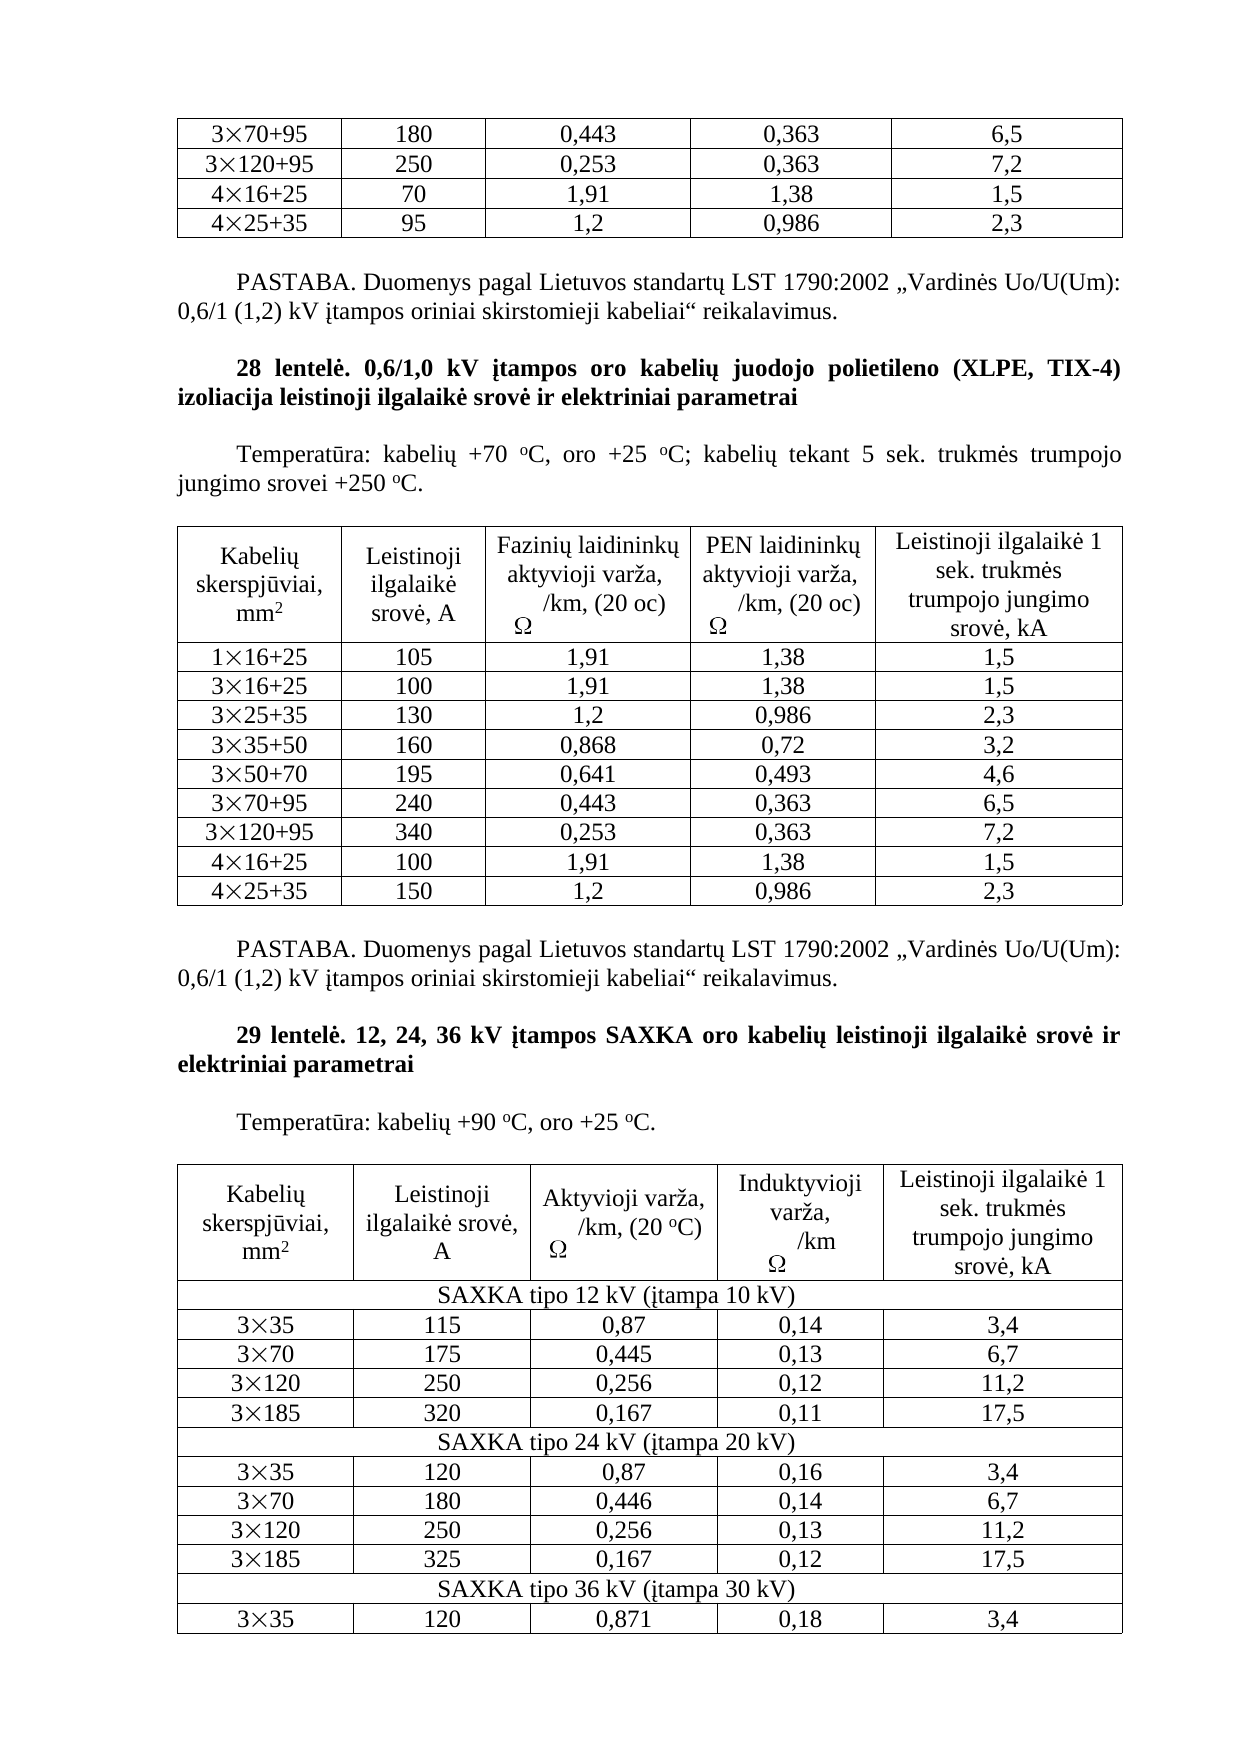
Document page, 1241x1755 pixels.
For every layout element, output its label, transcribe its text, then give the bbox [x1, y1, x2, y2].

table_cell 0,12 [718, 1545, 883, 1573]
table_header Induktyvioji varža, /km [718, 1165, 883, 1279]
table_cell 3120 [178, 1516, 353, 1544]
text PASTABA. Duomenys pagal Lietuvos standartų LST 1790:2002 „Vardinės Uo/U(Um): 0,6/1 (1,2) kV įtampos oriniai skirstomieji kabeliai“ reikalavimus. [177, 934, 1122, 992]
table_cell SAXKA tipo 36 kV (įtampa 30 kV) [378, 1574, 854, 1603]
table_cell 120 [354, 1457, 530, 1486]
table_cell 350+70 [178, 760, 341, 788]
table_cell 0,87 [531, 1310, 717, 1339]
table_cell [854, 1428, 883, 1456]
table_cell 160 [342, 730, 485, 758]
table_cell [883, 1574, 1122, 1603]
table_header Leistinoji ilgalaikė srovė, A [354, 1165, 530, 1279]
table_cell 425+35 [178, 877, 341, 905]
table_cell 0,14 [718, 1310, 883, 1339]
table_cell 1,2 [486, 701, 690, 729]
text 28 lentelė. 0,6/1,0 kV įtampos oro kabelių juodojo polietileno (XLPE, TIX-4) izoliacija leistinoji ilgalaikė srovė ir elektriniai parametrai [177, 353, 1122, 411]
table_cell 1,5 [892, 179, 1122, 207]
table_cell 416+25 [178, 847, 341, 876]
text PASTABA. Duomenys pagal Lietuvos standartų LST 1790:2002 „Vardinės Uo/U(Um): 0,6/1 (1,2) kV įtampos oriniai skirstomieji kabeliai“ reikalavimus. [177, 267, 1122, 324]
table_cell 0,363 [691, 119, 891, 148]
table_cell 1,91 [486, 672, 690, 700]
table_cell 0,641 [486, 760, 690, 788]
table_cell 3120+95 [178, 818, 341, 846]
table_cell 70 [342, 179, 485, 207]
table_cell 3,2 [876, 730, 1122, 758]
table_cell 180 [342, 119, 485, 148]
table_cell 2,3 [876, 877, 1122, 905]
table_cell 1,38 [691, 179, 891, 207]
table_cell 3185 [178, 1398, 353, 1426]
table_cell 17,5 [884, 1398, 1122, 1426]
table_cell 105 [342, 643, 485, 671]
table_cell 0,14 [718, 1487, 883, 1515]
table_header Kabelių skerspjūviai, mm2 [178, 1165, 353, 1279]
table_cell 1,91 [486, 847, 690, 876]
table_header Leistinoji ilgalaikė 1 sek. trukmės trumpojo jungimo srovė, kA [884, 1165, 1122, 1279]
table_cell [178, 1428, 354, 1456]
table_header Aktyvioji varža, /km, (20 oC) [531, 1165, 717, 1279]
table_cell 11,2 [884, 1516, 1122, 1544]
table_cell 100 [342, 847, 485, 876]
table_cell 0,363 [691, 149, 891, 178]
table_cell 0,986 [691, 209, 891, 237]
table_cell 0,256 [531, 1369, 717, 1397]
table_cell 1,5 [876, 643, 1122, 671]
table_cell 0,443 [486, 119, 690, 148]
table_cell SAXKA tipo 24 kV (įtampa 20 kV) [378, 1428, 854, 1456]
table_cell 7,2 [876, 818, 1122, 846]
table_cell 325 [354, 1545, 530, 1573]
table_cell [854, 1281, 883, 1309]
text Temperatūra: kabelių +90 oC, oro +25 oC. [177, 1107, 1122, 1135]
table_cell 2,3 [892, 209, 1122, 237]
table_cell 3120 [178, 1369, 353, 1397]
table_cell 370+95 [178, 789, 341, 817]
table_cell 370 [178, 1487, 353, 1515]
table_header Kabelių skerspjūviai, mm2 [178, 527, 341, 641]
table_cell 1,2 [486, 877, 690, 905]
table_header Leistinoji ilgalaikė 1 sek. trukmės trumpojo jungimo srovė, kA [876, 527, 1122, 641]
table_cell [854, 1574, 883, 1603]
table_cell 0,13 [718, 1516, 883, 1544]
table_header Fazinių laidininkų aktyvioji varža, /km, (20 oc) [486, 527, 690, 641]
table_cell 11,2 [884, 1369, 1122, 1397]
table_cell 120 [354, 1604, 530, 1632]
table_cell 316+25 [178, 672, 341, 700]
table_cell 1,38 [691, 672, 875, 700]
table_cell 416+25 [178, 179, 341, 207]
table_cell 0,167 [531, 1545, 717, 1573]
table_cell 116+25 [178, 643, 341, 671]
table_cell 240 [342, 789, 485, 817]
text 29 lentelė. 12, 24, 36 kV įtampos SAXKA oro kabelių leistinoji ilgalaikė srovė ir elektriniai parametrai [177, 1020, 1122, 1078]
table_cell 0,167 [531, 1398, 717, 1426]
table_cell [354, 1428, 378, 1456]
table_cell 0,253 [486, 149, 690, 178]
table_cell 0,72 [691, 730, 875, 758]
table_cell 1,5 [876, 672, 1122, 700]
table_cell 0,446 [531, 1487, 717, 1515]
table_cell SAXKA tipo 12 kV (įtampa 10 kV) [378, 1281, 854, 1309]
table_cell 335 [178, 1604, 353, 1632]
table_cell 0,13 [718, 1340, 883, 1368]
table_cell 3120+95 [178, 149, 341, 178]
table_cell 180 [354, 1487, 530, 1515]
table_cell 0,18 [718, 1604, 883, 1632]
table_cell 0,12 [718, 1369, 883, 1397]
table_cell 0,11 [718, 1398, 883, 1426]
table_cell 335 [178, 1310, 353, 1339]
table_cell 0,868 [486, 730, 690, 758]
table_cell 6,7 [884, 1340, 1122, 1368]
table_cell 1,38 [691, 643, 875, 671]
table_cell 100 [342, 672, 485, 700]
table_cell [354, 1281, 378, 1309]
table_cell 175 [354, 1340, 530, 1368]
table_cell 0,87 [531, 1457, 717, 1486]
table_cell [883, 1281, 1122, 1309]
table_cell 4,6 [876, 760, 1122, 788]
table_cell 1,38 [691, 847, 875, 876]
table_cell 130 [342, 701, 485, 729]
table_cell 195 [342, 760, 485, 788]
table_cell 0,253 [486, 818, 690, 846]
table_cell 320 [354, 1398, 530, 1426]
table_cell 95 [342, 209, 485, 237]
table_cell 3185 [178, 1545, 353, 1573]
table_cell 1,91 [486, 179, 690, 207]
table_cell 0,256 [531, 1516, 717, 1544]
table_cell 370+95 [178, 119, 341, 148]
table_cell 150 [342, 877, 485, 905]
table_cell 250 [342, 149, 485, 178]
table_cell 17,5 [884, 1545, 1122, 1573]
table_cell 7,2 [892, 149, 1122, 178]
table_cell 250 [354, 1369, 530, 1397]
table_cell 1,91 [486, 643, 690, 671]
table_cell 0,871 [531, 1604, 717, 1632]
table_cell 370 [178, 1340, 353, 1368]
table_cell [178, 1281, 354, 1309]
table_cell 325+35 [178, 701, 341, 729]
table_cell 335+50 [178, 730, 341, 758]
table_cell [883, 1428, 1122, 1456]
table_cell 0,16 [718, 1457, 883, 1486]
table_cell 425+35 [178, 209, 341, 237]
text Temperatūra: kabelių +70 oC, oro +25 oC; kabelių tekant 5 sek. trukmės trumpojo jungimo srovei +250 oC. [177, 439, 1122, 497]
table_cell 6,5 [892, 119, 1122, 148]
table_header Leistinoji ilgalaikė srovė, A [342, 527, 485, 641]
table_cell 2,3 [876, 701, 1122, 729]
table_cell 0,493 [691, 760, 875, 788]
table_cell 6,7 [884, 1487, 1122, 1515]
table_cell 0,363 [691, 818, 875, 846]
table_cell 1,2 [486, 209, 690, 237]
table_cell 250 [354, 1516, 530, 1544]
table_cell 0,443 [486, 789, 690, 817]
table_cell 0,986 [691, 701, 875, 729]
table_cell 3,4 [884, 1310, 1122, 1339]
table_cell 6,5 [876, 789, 1122, 817]
table_cell [354, 1574, 378, 1603]
table_cell 1,5 [876, 847, 1122, 876]
table_cell 340 [342, 818, 485, 846]
table_cell 3,4 [884, 1604, 1122, 1632]
table_cell 0,445 [531, 1340, 717, 1368]
table_header PEN laidininkų aktyvioji varža, /km, (20 oc) [691, 527, 875, 641]
table_cell 0,363 [691, 789, 875, 817]
table_cell [178, 1574, 354, 1603]
table_cell 335 [178, 1457, 353, 1486]
table_cell 115 [354, 1310, 530, 1339]
table_cell 3,4 [884, 1457, 1122, 1486]
table_cell 0,986 [691, 877, 875, 905]
